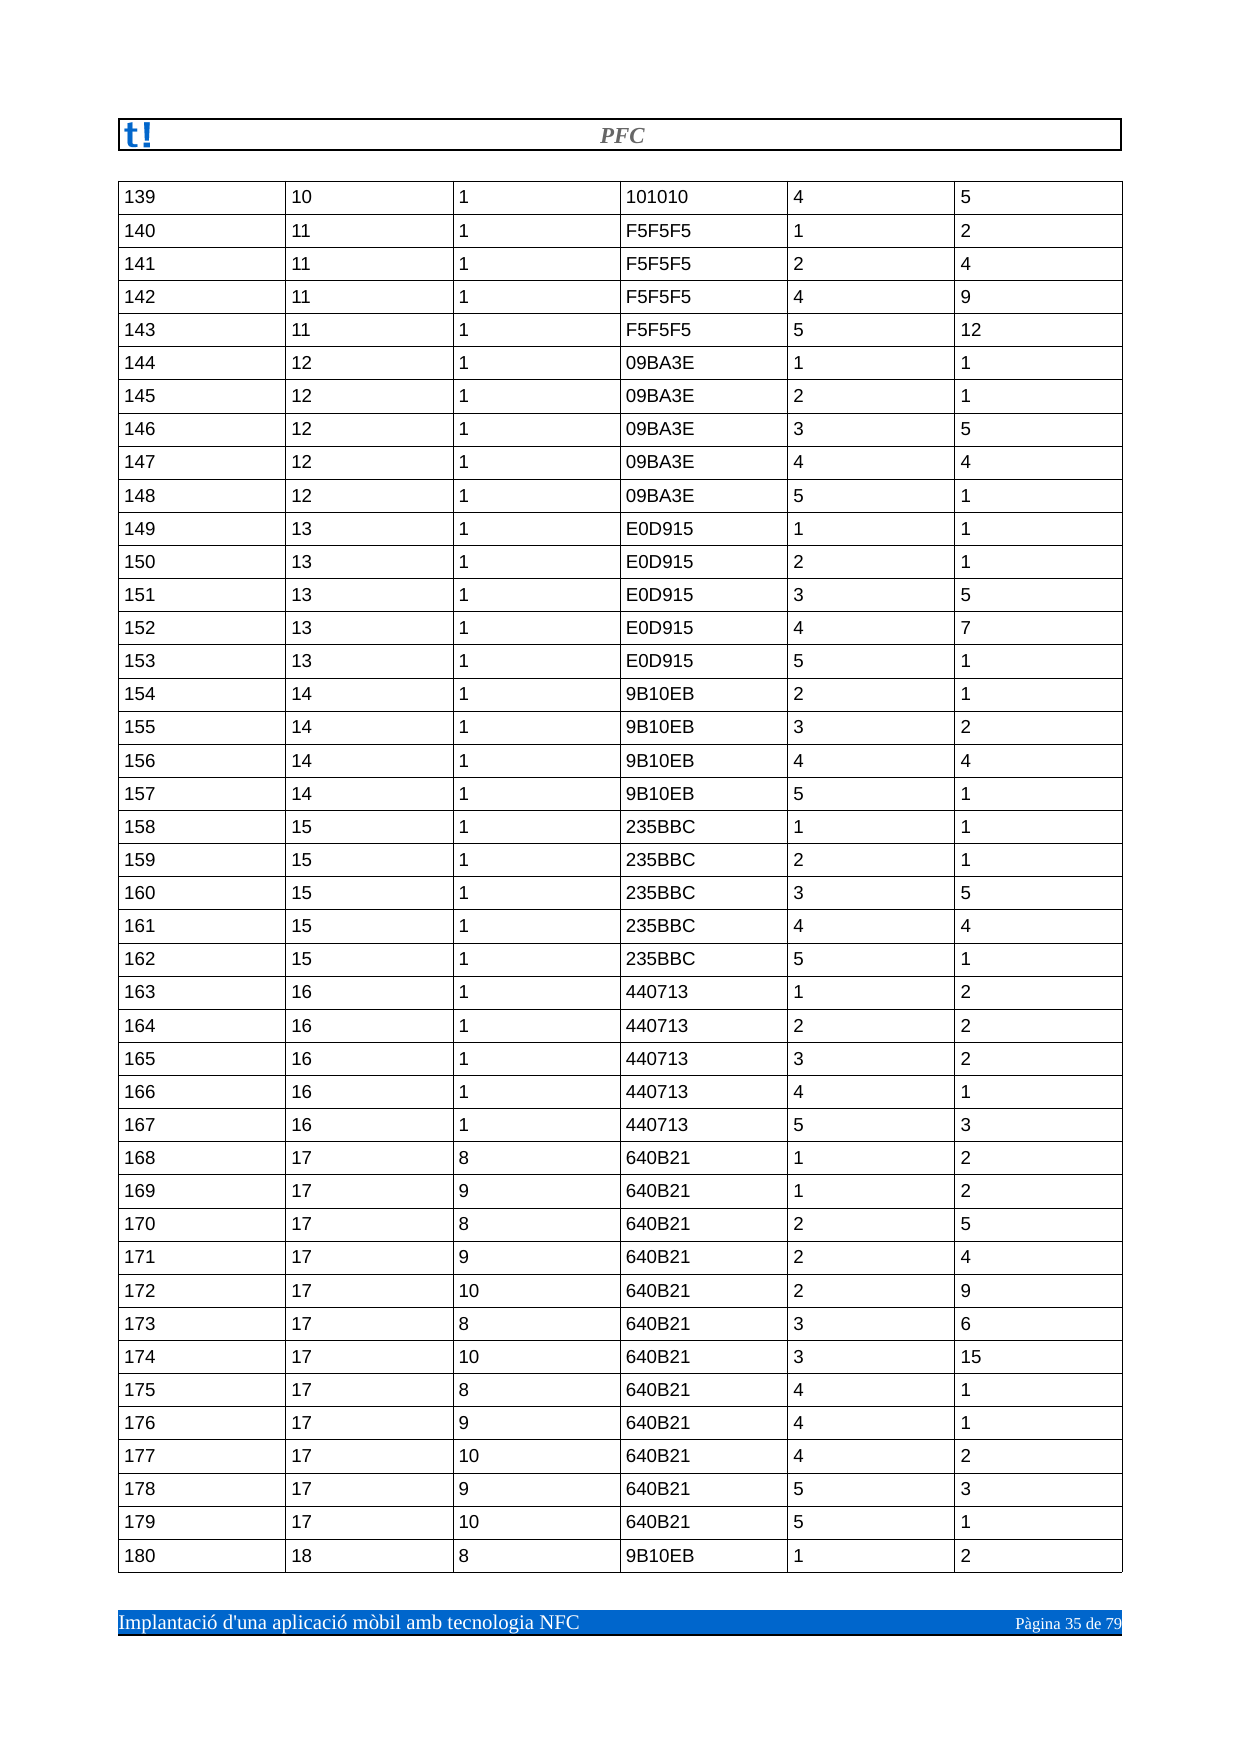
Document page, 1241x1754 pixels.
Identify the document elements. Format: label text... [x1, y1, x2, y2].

table_cell 1 [955, 1076, 1122, 1108]
table_cell 9 [454, 1474, 620, 1506]
table_cell 139 [119, 182, 285, 214]
table_cell 1 [955, 546, 1122, 578]
table_cell 17 [286, 1209, 453, 1241]
table_cell 5 [955, 1209, 1122, 1241]
table_cell 2 [788, 248, 954, 280]
table_cell E0D915 [621, 579, 787, 611]
table_cell 1 [454, 778, 620, 810]
table_cell 17 [286, 1175, 453, 1207]
table_cell 178 [119, 1474, 285, 1506]
table_cell 170 [119, 1209, 285, 1241]
table_cell 160 [119, 877, 285, 909]
table_cell 156 [119, 745, 285, 777]
table_cell 153 [119, 645, 285, 677]
table_cell 14 [286, 712, 453, 744]
table_cell 18 [286, 1540, 453, 1572]
table_cell 1 [454, 612, 620, 644]
table_cell 1 [454, 910, 620, 942]
table_cell 3 [788, 579, 954, 611]
table_cell 11 [286, 281, 453, 313]
table_cell 16 [286, 977, 453, 1009]
table_cell 2 [955, 977, 1122, 1009]
table_cell 9B10EB [621, 778, 787, 810]
table_cell 7 [955, 612, 1122, 644]
table_cell 2 [955, 1175, 1122, 1207]
table_cell 169 [119, 1175, 285, 1207]
table_cell 5 [955, 414, 1122, 446]
table_cell F5F5F5 [621, 248, 787, 280]
table_cell 144 [119, 347, 285, 379]
table_cell 2 [788, 1209, 954, 1241]
table_cell 440713 [621, 1076, 787, 1108]
table_cell 1 [454, 414, 620, 446]
table_cell 1 [788, 811, 954, 843]
table_cell 17 [286, 1440, 453, 1472]
table_cell 12 [286, 480, 453, 512]
table_cell 8 [454, 1209, 620, 1241]
table_cell 2 [788, 1275, 954, 1307]
table_cell 17 [286, 1275, 453, 1307]
table_cell 6 [955, 1308, 1122, 1340]
table_cell 155 [119, 712, 285, 744]
table_cell 9B10EB [621, 1540, 787, 1572]
table_cell 1 [955, 1374, 1122, 1406]
table_cell 159 [119, 844, 285, 876]
table_cell 1 [955, 513, 1122, 545]
table_cell 17 [286, 1507, 453, 1539]
table_cell 3 [788, 1341, 954, 1373]
table_cell 1 [454, 579, 620, 611]
table_cell 4 [955, 248, 1122, 280]
table_cell 4 [955, 447, 1122, 479]
table_cell 11 [286, 215, 453, 247]
table_cell 3 [955, 1474, 1122, 1506]
table_cell 9 [955, 281, 1122, 313]
table_cell 146 [119, 414, 285, 446]
table_cell 1 [788, 513, 954, 545]
table_cell 1 [454, 645, 620, 677]
table_cell 16 [286, 1076, 453, 1108]
table_cell 16 [286, 1043, 453, 1075]
table_cell 10 [454, 1275, 620, 1307]
table_cell 5 [788, 1474, 954, 1506]
table_cell 168 [119, 1142, 285, 1174]
table_cell 5 [788, 645, 954, 677]
table_cell 1 [955, 778, 1122, 810]
table_cell 5 [955, 182, 1122, 214]
table_cell E0D915 [621, 612, 787, 644]
picture [123, 121, 151, 148]
table_cell 17 [286, 1341, 453, 1373]
table_cell F5F5F5 [621, 281, 787, 313]
table_cell 3 [788, 877, 954, 909]
table_cell 150 [119, 546, 285, 578]
table_cell 1 [454, 347, 620, 379]
table_cell 14 [286, 778, 453, 810]
table_cell 17 [286, 1407, 453, 1439]
table_cell 158 [119, 811, 285, 843]
table_cell 179 [119, 1507, 285, 1539]
table_cell F5F5F5 [621, 314, 787, 346]
table_cell 1 [454, 844, 620, 876]
table_cell 5 [955, 579, 1122, 611]
table_cell 9B10EB [621, 745, 787, 777]
table_cell 5 [788, 944, 954, 976]
table_cell 17 [286, 1308, 453, 1340]
table_cell 1 [454, 679, 620, 711]
table_cell 2 [788, 546, 954, 578]
table_cell 147 [119, 447, 285, 479]
table_cell 2 [955, 1142, 1122, 1174]
table_cell 5 [788, 1109, 954, 1141]
table_cell 2 [955, 1540, 1122, 1572]
table_cell 3 [788, 712, 954, 744]
table_cell 171 [119, 1242, 285, 1274]
table_cell 1 [788, 1142, 954, 1174]
table_cell 1 [955, 645, 1122, 677]
table_cell 440713 [621, 1109, 787, 1141]
table_cell 14 [286, 679, 453, 711]
table_cell 1 [454, 1010, 620, 1042]
table_cell 10 [454, 1440, 620, 1472]
table_cell 9B10EB [621, 712, 787, 744]
table_cell 1 [454, 513, 620, 545]
table_cell 162 [119, 944, 285, 976]
table_cell 151 [119, 579, 285, 611]
table_cell E0D915 [621, 513, 787, 545]
table_cell 166 [119, 1076, 285, 1108]
table_cell 5 [788, 480, 954, 512]
table_cell 145 [119, 380, 285, 412]
table_cell 101010 [621, 182, 787, 214]
table_cell 8 [454, 1308, 620, 1340]
table_cell 235BBC [621, 910, 787, 942]
table_cell 1 [454, 712, 620, 744]
table_cell 1 [955, 1507, 1122, 1539]
table_cell 2 [955, 215, 1122, 247]
table_cell 164 [119, 1010, 285, 1042]
table_cell 1 [454, 314, 620, 346]
table_cell 13 [286, 579, 453, 611]
table_cell 2 [955, 712, 1122, 744]
table_cell 163 [119, 977, 285, 1009]
table_cell 4 [955, 1242, 1122, 1274]
table_cell 143 [119, 314, 285, 346]
table_cell 1 [454, 546, 620, 578]
table_cell 142 [119, 281, 285, 313]
table_cell 1 [454, 480, 620, 512]
table_cell 1 [454, 811, 620, 843]
table_cell 17 [286, 1142, 453, 1174]
table_cell 5 [955, 877, 1122, 909]
table_cell 176 [119, 1407, 285, 1439]
table_cell 09BA3E [621, 480, 787, 512]
table_cell 15 [955, 1341, 1122, 1373]
table_cell 1 [788, 1175, 954, 1207]
table_cell 235BBC [621, 811, 787, 843]
table_cell 13 [286, 645, 453, 677]
table_cell 5 [788, 314, 954, 346]
table_cell 09BA3E [621, 380, 787, 412]
table_cell 2 [955, 1440, 1122, 1472]
table_cell 9B10EB [621, 679, 787, 711]
table_cell 11 [286, 248, 453, 280]
table_cell 3 [955, 1109, 1122, 1141]
table_cell 148 [119, 480, 285, 512]
table_cell 09BA3E [621, 414, 787, 446]
table_cell 1 [454, 182, 620, 214]
table_cell 640B21 [621, 1440, 787, 1472]
table_cell 12 [955, 314, 1122, 346]
table_cell 12 [286, 380, 453, 412]
table_cell 173 [119, 1308, 285, 1340]
table_cell 1 [788, 347, 954, 379]
table_cell 10 [286, 182, 453, 214]
table_cell 149 [119, 513, 285, 545]
table_cell 167 [119, 1109, 285, 1141]
table_cell 1 [955, 844, 1122, 876]
table_cell 440713 [621, 1010, 787, 1042]
table_cell 2 [788, 1242, 954, 1274]
table_cell 16 [286, 1010, 453, 1042]
table_cell 1 [454, 215, 620, 247]
table_cell 2 [788, 679, 954, 711]
table_cell 9 [454, 1407, 620, 1439]
table_cell 1 [454, 877, 620, 909]
table_cell 1 [955, 380, 1122, 412]
table_cell 1 [454, 248, 620, 280]
table_cell 4 [788, 1076, 954, 1108]
table_cell 141 [119, 248, 285, 280]
table_cell 17 [286, 1374, 453, 1406]
table_cell 4 [788, 1374, 954, 1406]
table_cell 4 [955, 910, 1122, 942]
table_cell 14 [286, 745, 453, 777]
table_cell 640B21 [621, 1474, 787, 1506]
table_cell 1 [788, 1540, 954, 1572]
table_cell 15 [286, 811, 453, 843]
table_cell 2 [788, 1010, 954, 1042]
table_cell 15 [286, 944, 453, 976]
table_cell 15 [286, 877, 453, 909]
table_cell 640B21 [621, 1275, 787, 1307]
table_cell 17 [286, 1242, 453, 1274]
table_cell 10 [454, 1341, 620, 1373]
table_cell 12 [286, 414, 453, 446]
table_cell 11 [286, 314, 453, 346]
table_cell 1 [955, 679, 1122, 711]
table_cell 1 [454, 447, 620, 479]
table_cell 3 [788, 414, 954, 446]
table_cell 4 [788, 745, 954, 777]
table_cell 13 [286, 612, 453, 644]
table_cell 8 [454, 1374, 620, 1406]
table_cell 1 [454, 977, 620, 1009]
table_cell 17 [286, 1474, 453, 1506]
table_cell 1 [454, 1043, 620, 1075]
table_cell 9 [955, 1275, 1122, 1307]
table_cell 8 [454, 1540, 620, 1572]
table_cell 1 [955, 480, 1122, 512]
table_cell 09BA3E [621, 447, 787, 479]
table_cell 5 [788, 778, 954, 810]
table_cell 1 [454, 1076, 620, 1108]
table_cell 180 [119, 1540, 285, 1572]
table_cell 4 [788, 182, 954, 214]
table_cell 4 [788, 1407, 954, 1439]
table_cell 640B21 [621, 1407, 787, 1439]
table_cell 640B21 [621, 1142, 787, 1174]
table_cell 640B21 [621, 1341, 787, 1373]
table_cell 2 [955, 1010, 1122, 1042]
table_cell 13 [286, 546, 453, 578]
table_cell 15 [286, 910, 453, 942]
table_cell 1 [788, 215, 954, 247]
table_cell 13 [286, 513, 453, 545]
table_cell 440713 [621, 1043, 787, 1075]
table_cell E0D915 [621, 645, 787, 677]
table_cell 3 [788, 1308, 954, 1340]
table_cell 640B21 [621, 1308, 787, 1340]
table_cell 5 [788, 1507, 954, 1539]
table_cell 4 [788, 447, 954, 479]
table_cell 4 [955, 745, 1122, 777]
table_cell 1 [454, 944, 620, 976]
table_cell 172 [119, 1275, 285, 1307]
table_cell 2 [788, 380, 954, 412]
table_cell 16 [286, 1109, 453, 1141]
table_cell 4 [788, 612, 954, 644]
table_cell 1 [955, 944, 1122, 976]
table_cell 4 [788, 910, 954, 942]
table_cell 177 [119, 1440, 285, 1472]
table_cell 235BBC [621, 877, 787, 909]
table_cell 9 [454, 1175, 620, 1207]
table_cell 640B21 [621, 1209, 787, 1241]
table_cell E0D915 [621, 546, 787, 578]
table_cell 1 [454, 281, 620, 313]
table_cell 9 [454, 1242, 620, 1274]
table_cell 15 [286, 844, 453, 876]
table_cell 640B21 [621, 1507, 787, 1539]
table_cell 1 [788, 977, 954, 1009]
table_cell 8 [454, 1142, 620, 1174]
table_cell 175 [119, 1374, 285, 1406]
table_cell 152 [119, 612, 285, 644]
table_cell 1 [454, 745, 620, 777]
table_cell 1 [955, 1407, 1122, 1439]
table_cell 10 [454, 1507, 620, 1539]
table_cell 09BA3E [621, 347, 787, 379]
table_cell 4 [788, 1440, 954, 1472]
table_cell 1 [454, 380, 620, 412]
table_cell 174 [119, 1341, 285, 1373]
table_cell 3 [788, 1043, 954, 1075]
table_cell 140 [119, 215, 285, 247]
table_cell 12 [286, 447, 453, 479]
table_cell 1 [955, 347, 1122, 379]
table_cell 165 [119, 1043, 285, 1075]
table_cell 2 [955, 1043, 1122, 1075]
table_cell 440713 [621, 977, 787, 1009]
table_cell 640B21 [621, 1374, 787, 1406]
table_cell 235BBC [621, 944, 787, 976]
table_cell 235BBC [621, 844, 787, 876]
table_cell 12 [286, 347, 453, 379]
table_cell F5F5F5 [621, 215, 787, 247]
table_cell 2 [788, 844, 954, 876]
table_cell 1 [955, 811, 1122, 843]
table_cell 4 [788, 281, 954, 313]
table_cell 157 [119, 778, 285, 810]
table_cell 154 [119, 679, 285, 711]
table_cell 161 [119, 910, 285, 942]
table_cell 640B21 [621, 1175, 787, 1207]
table_cell 1 [454, 1109, 620, 1141]
table_cell 640B21 [621, 1242, 787, 1274]
